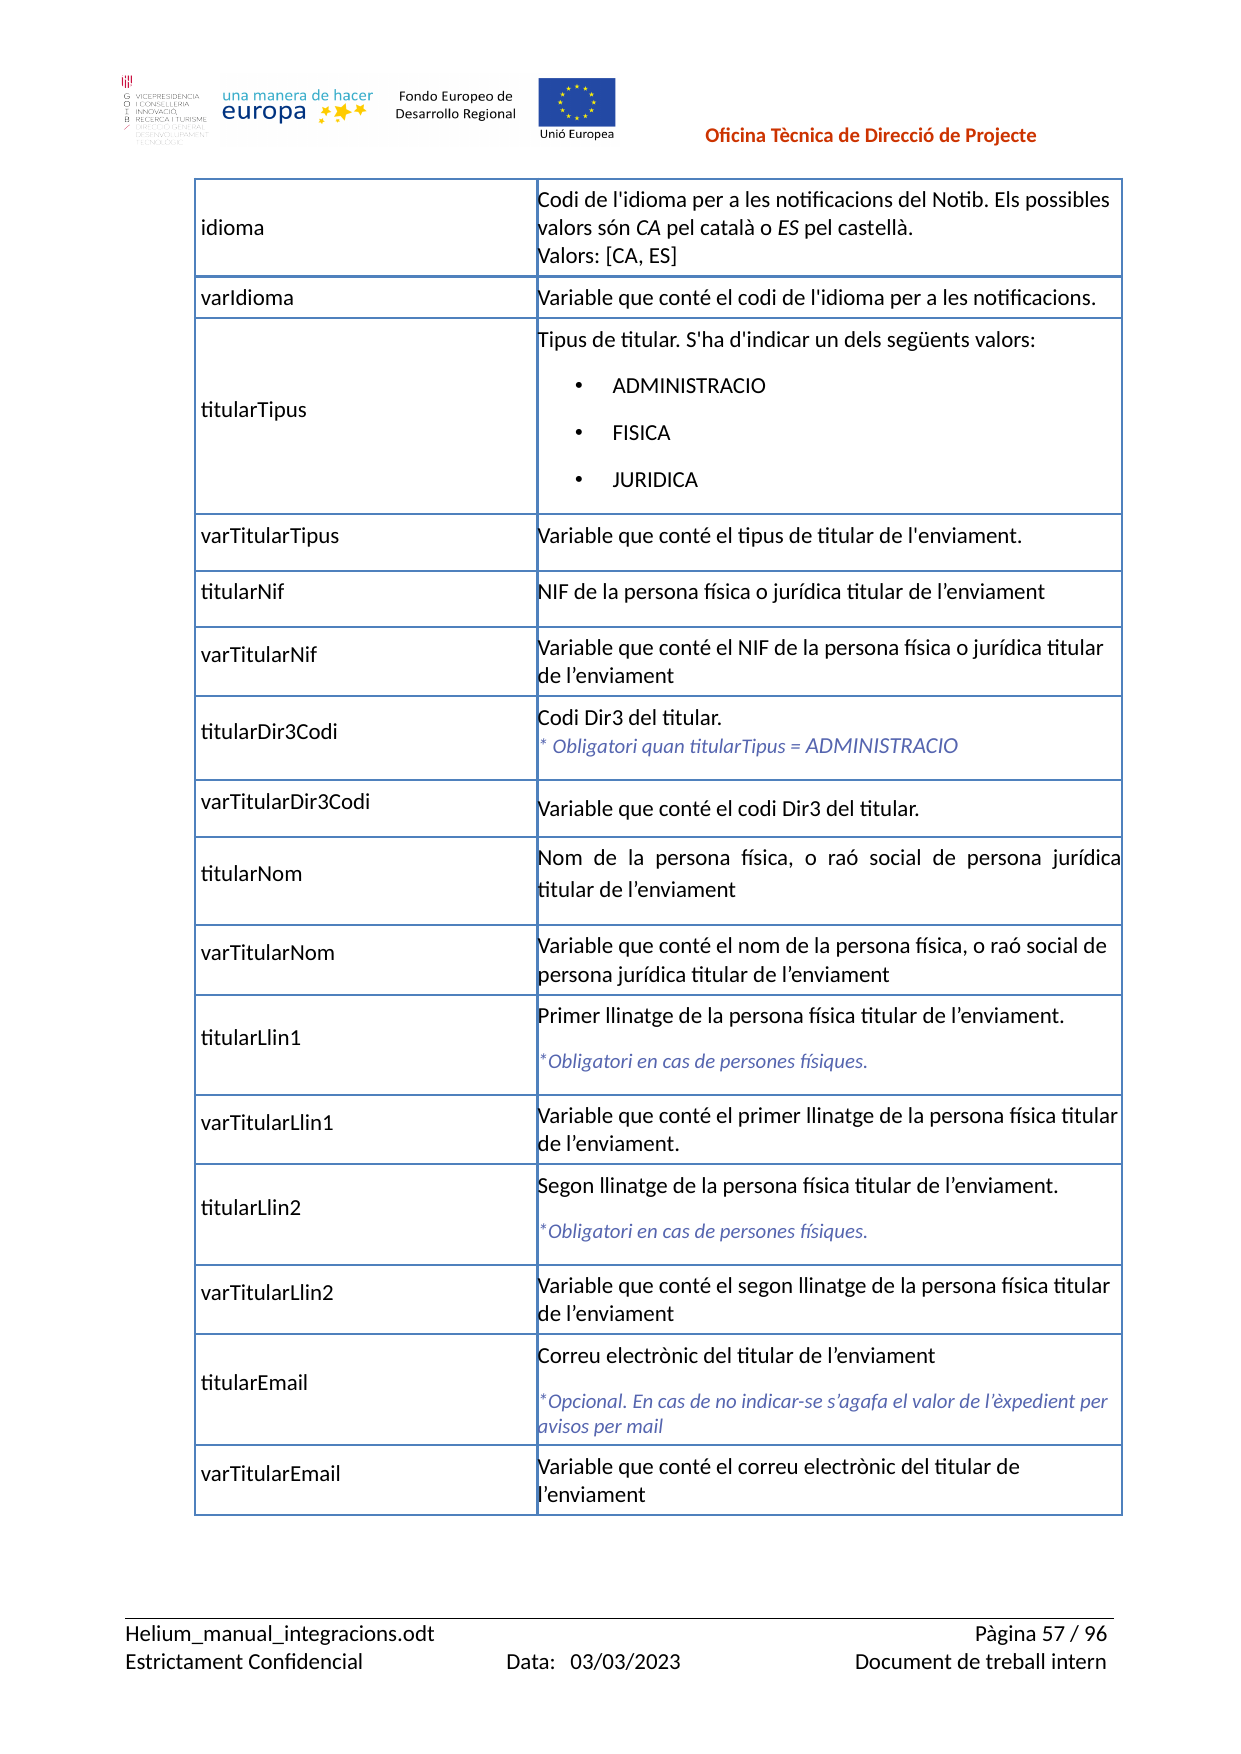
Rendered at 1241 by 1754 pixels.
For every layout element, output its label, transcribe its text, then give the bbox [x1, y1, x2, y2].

table_cell Primer llinatge de la persona física titular de l’enviament. *Obligatori en cas de persones físiques. [539, 996, 1121, 1094]
table_cell varTitularTipus [196, 515, 536, 569]
table_cell titularEmail [196, 1335, 536, 1444]
table_cell Variable que conté el codi de l'idioma per a les notificacions. [539, 278, 1121, 317]
table_cell Variable que conté el correu electrònic del titular de l’enviament [539, 1446, 1121, 1514]
table_cell varTitularNom [196, 926, 536, 993]
table_cell Variable que conté el primer llinatge de la persona física titular de l’enviament. [539, 1096, 1121, 1163]
table_cell varIdioma [196, 278, 536, 317]
table_cell titularTipus [196, 319, 536, 513]
table_cell NIF de la persona física o jurídica titular de l’enviament [539, 572, 1121, 626]
picture [219, 73, 621, 147]
table_cell varTitularDir3Codi [196, 781, 536, 836]
table_cell Variable que conté el tipus de titular de l'enviament. [539, 515, 1121, 569]
table_cell Variable que conté el NIF de la persona física o jurídica titular de l’enviament [539, 628, 1121, 695]
table_cell Codi de l'idioma per a les notificacions del Notib. Els possibles valors són CA pel català o ES pel castellà. Valors: [CA, ES] [539, 180, 1121, 275]
table_cell Variable que conté el codi Dir3 del titular. [539, 781, 1121, 836]
table_cell titularNom [196, 838, 536, 924]
table_cell Variable que conté el segon llinatge de la persona física titular de l’enviament [539, 1266, 1121, 1333]
table_cell varTitularLlin1 [196, 1096, 536, 1163]
table_cell titularDir3Codi [196, 697, 536, 779]
table_cell titularLlin1 [196, 996, 536, 1094]
table_cell varTitularNif [196, 628, 536, 695]
table_cell varTitularEmail [196, 1446, 536, 1514]
table_cell idioma [196, 180, 536, 275]
table_cell Correu electrònic del titular de l’enviament *Opcional. En cas de no indicar-se s’agafa el valor de l’èxpedient per avisos per mail [539, 1335, 1121, 1444]
table_cell Segon llinatge de la persona física titular de l’enviament. *Obligatori en cas de persones físiques. [539, 1165, 1121, 1264]
table_cell varTitularLlin2 [196, 1266, 536, 1333]
table_cell titularLlin2 [196, 1165, 536, 1264]
table_cell Codi Dir3 del titular. * Obligatori quan titularTipus = ADMINISTRACIO [539, 697, 1121, 779]
table_cell Nom de la persona física, o raó social de persona jurídica titular de l’enviament [539, 838, 1121, 924]
table_cell Tipus de titular. S'ha d'indicar un dels següents valors: ADMINISTRACIO FISICA JURIDICA [539, 319, 1121, 513]
table_cell Variable que conté el nom de la persona física, o raó social de persona jurídica titular de l’enviament [539, 926, 1121, 993]
picture [118, 73, 213, 147]
table_cell titularNif [196, 572, 536, 626]
